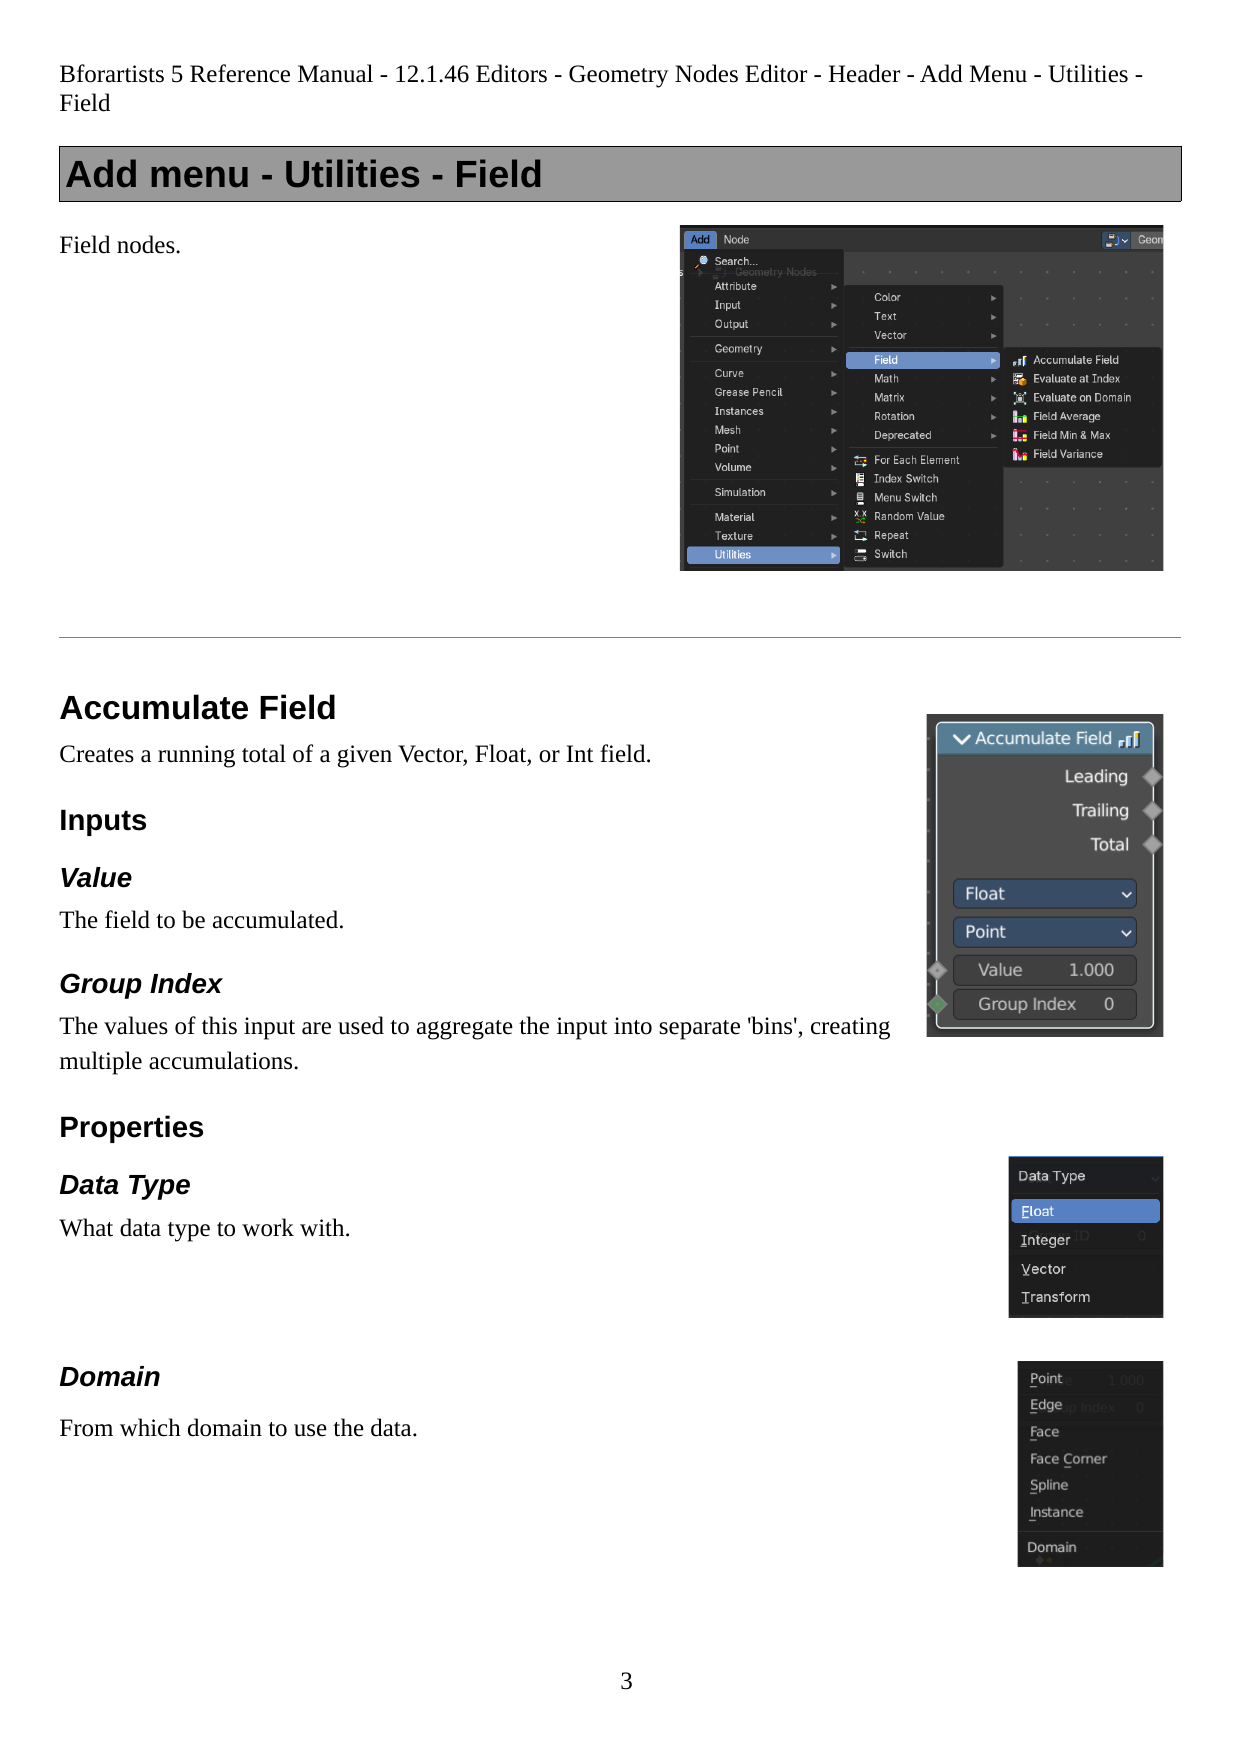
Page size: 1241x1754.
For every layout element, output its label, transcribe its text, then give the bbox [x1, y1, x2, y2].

text [1164, 230, 1181, 259]
picture [926, 714, 1164, 1037]
text What data type to work with. [59, 1213, 1008, 1241]
subtitle Accumulate Field [59, 688, 1181, 726]
subtitle [1164, 802, 1181, 836]
picture [1017, 1361, 1164, 1567]
picture [679, 225, 1164, 571]
subtitle Properties [59, 1109, 1181, 1143]
subtitle Data Type [59, 1168, 1008, 1200]
subtitle Group Index [59, 967, 926, 999]
text The field to be accumulated. [59, 906, 926, 934]
text Domain [59, 1360, 1181, 1392]
picture [1008, 1156, 1164, 1318]
subtitle [1164, 1168, 1181, 1200]
table_header Add menu - Utilities - Field [60, 147, 1181, 201]
text From which domain to use the data. [59, 1413, 1017, 1441]
subtitle Inputs [59, 802, 926, 836]
text Field nodes. [59, 230, 679, 259]
text The values of this input are used to aggregate the input into separate 'bins', creating multiple accumulations. [59, 1011, 1181, 1075]
subtitle [1164, 861, 1181, 893]
subtitle Value [59, 861, 926, 893]
subtitle [1164, 967, 1181, 999]
text Creates a running total of a given Vector, Float, or Int field. [59, 739, 926, 767]
